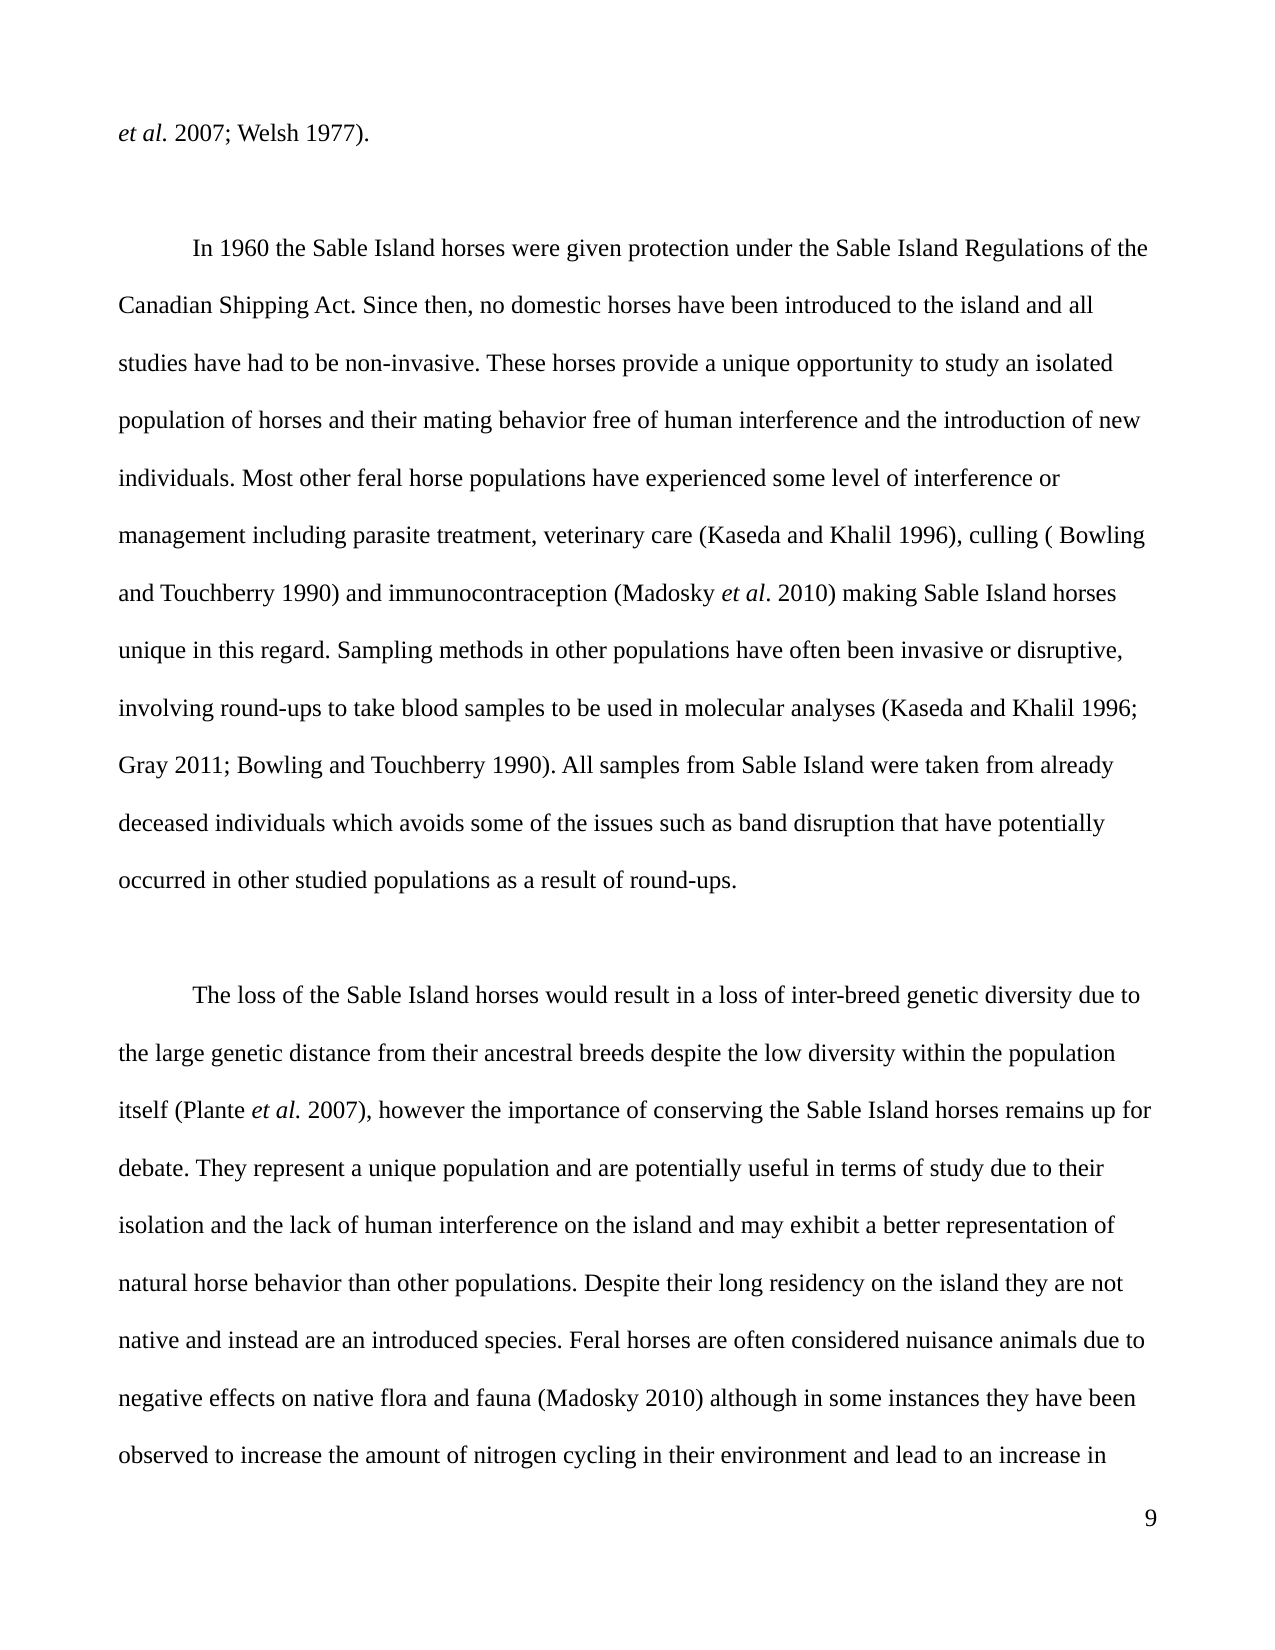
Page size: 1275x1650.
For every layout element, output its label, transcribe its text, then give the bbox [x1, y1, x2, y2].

text The loss of the Sable Island horses would result in a loss of inter-breed genetic diversity due to the large genetic distance from their ancestral breeds despite the low diversity within the population itself (Plante et al. 2007), however the importance of conserving the Sable Island horses remains up for debate. They represent a unique population and are potentially useful in terms of study due to their isolation and the lack of human interference on the island and may exhibit a better representation of natural horse behavior than other populations. Despite their long residency on the island they are not native and instead are an introduced species. Feral horses are often considered nuisance animals due to negative effects on native flora and fauna (Madosky 2010) although in some instances they have been observed to increase the amount of nitrogen cycling in their environment and lead to an increase in [118, 981, 1157, 1469]
text In 1960 the Sable Island horses were given protection under the Sable Island Regulations of the Canadian Shipping Act. Since then, no domestic horses have been introduced to the island and all studies have had to be non-invasive. These horses provide a unique opportunity to study an isolated population of horses and their mating behavior free of human interference and the introduction of new individuals. Most other feral horse populations have experienced some level of interference or management including parasite treatment, veterinary care (Kaseda and Khalil 1996), culling ( Bowling and Touchberry 1990) and immunocontraception (Madosky et al. 2010) making Sable Island horses unique in this regard. Sampling methods in other populations have often been invasive or disruptive, involving round-ups to take blood samples to be used in molecular analyses (Kaseda and Khalil 1996; Gray 2011; Bowling and Touchberry 1990). All samples from Sable Island were taken from already deceased individuals which avoids some of the issues such as band disruption that have potentially occurred in other studied populations as a result of round-ups. [118, 233, 1157, 894]
text et al. 2007; Welsh 1977). [118, 118, 1157, 147]
